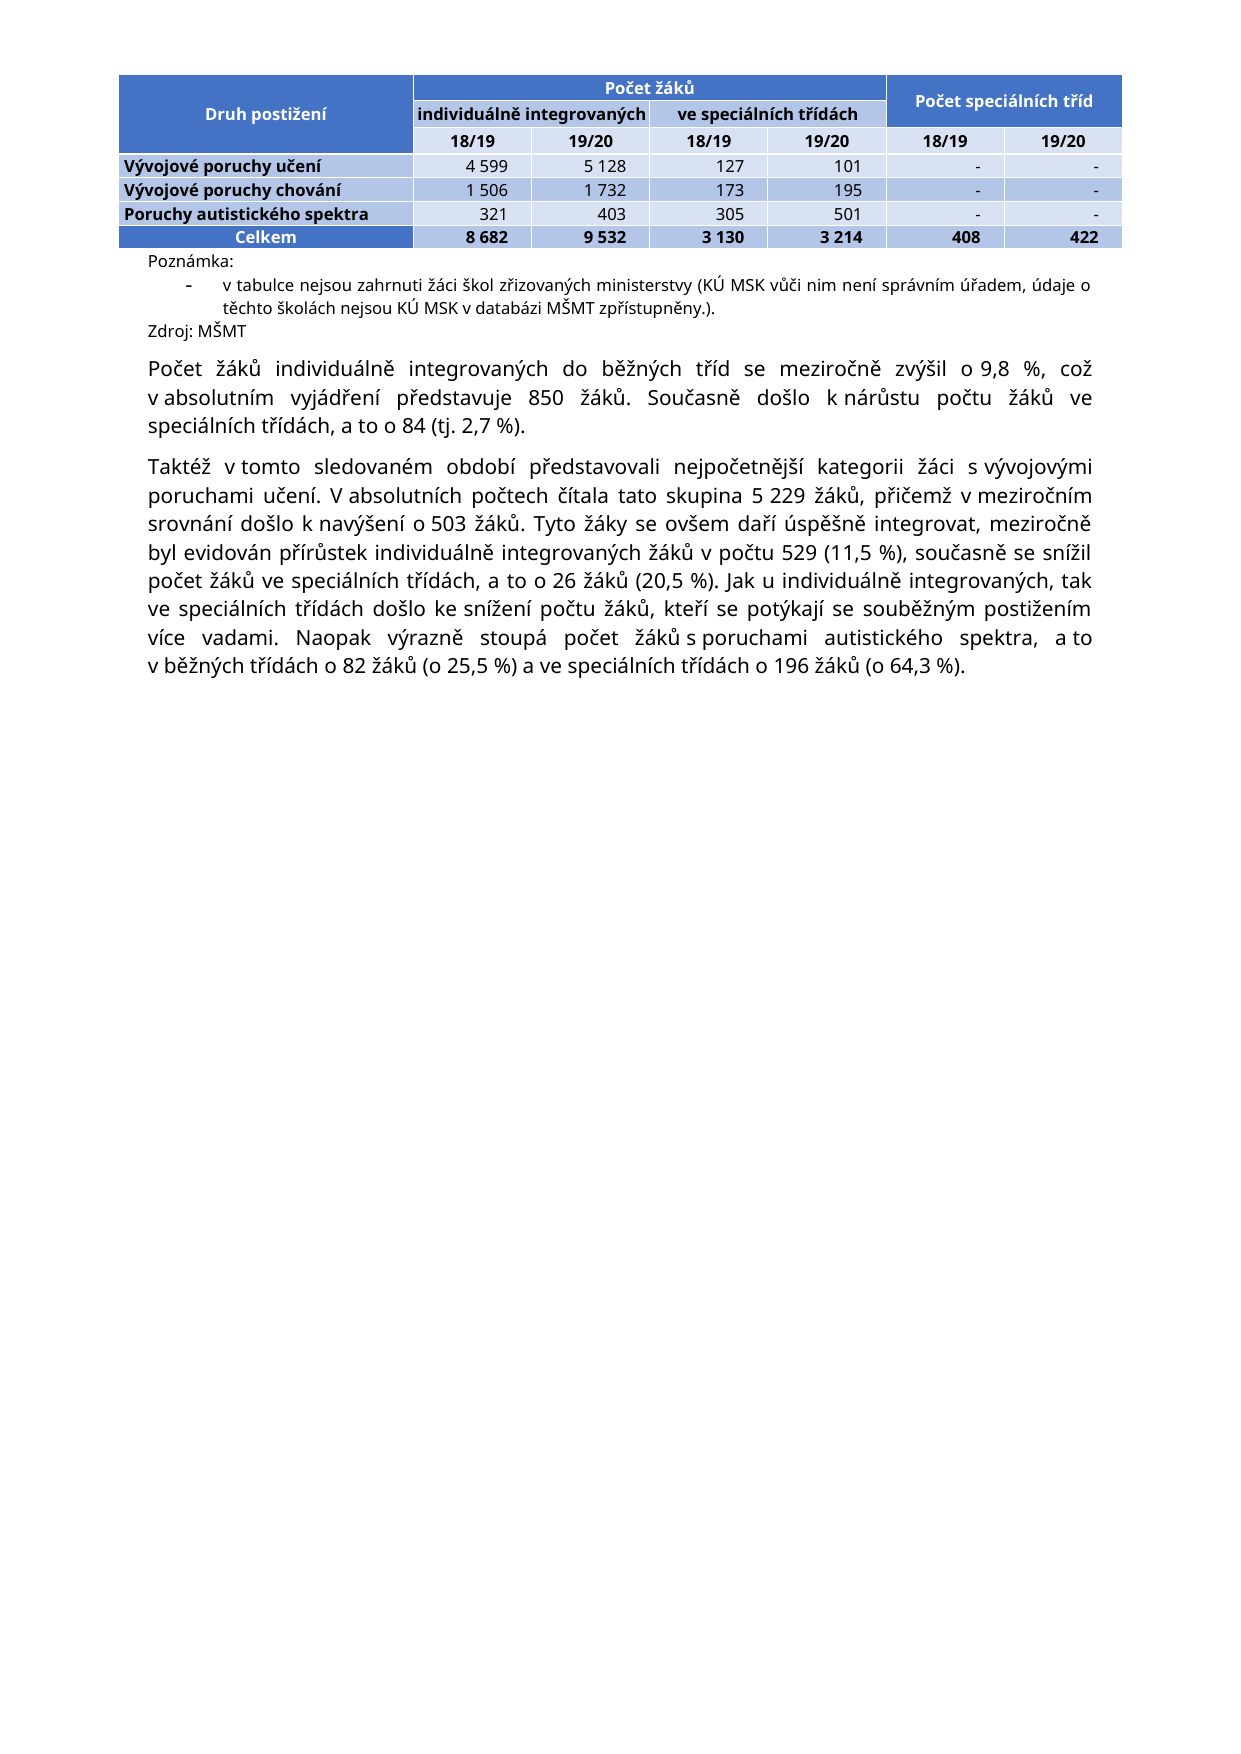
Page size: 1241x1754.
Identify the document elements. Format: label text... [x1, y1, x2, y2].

table_header Počet žáků [414, 75, 886, 100]
table_cell 3 130 [650, 226, 767, 248]
table_cell 422 [1005, 226, 1122, 248]
table_cell 403 [532, 202, 649, 225]
table_cell 9 532 [532, 226, 649, 248]
table_cell 19/20 [768, 128, 886, 153]
text Taktéž v tomto sledovaném období představovali nejpočetnější kategorii žáci s vývojovými poruchami učení. V absolutních počtech čítala tato skupina 5 229 žáků, přičemž v meziročním srovnání došlo k navýšení o 503 žáků. Tyto žáky se ovšem daří úspěšně integrovat, meziročně byl evidován přírůstek individuálně integrovaných žáků v počtu 529 (11,5 %), současně se snížil počet žáků ve speciálních třídách, a to o 26 žáků (20,5 %). Jak u individuálně integrovaných, tak ve speciálních třídách došlo ke snížení počtu žáků, kteří se potýkají se souběžným postižením více vadami. Naopak výrazně stoupá počet žáků s poruchami autistického spektra, a to v běžných třídách o 82 žáků (o 25,5 %) a ve speciálních třídách o 196 žáků (o 64,3 %). [148, 452, 1092, 680]
list v tabulce nejsou zahrnuti žáci škol zřizovaných ministerstvy (KÚ MSK vůči nim není správním úřadem, údaje o těchto školách nejsou KÚ MSK v databázi MŠMT zpřístupněny.). [185, 272, 1092, 319]
table_cell individuálně integrovaných [414, 101, 649, 127]
table_cell 1 732 [532, 178, 649, 201]
table_cell 19/20 [532, 128, 649, 153]
table_cell 408 [887, 226, 1004, 248]
table_header Počet speciálních tříd [887, 75, 1122, 127]
table_cell Poruchy autistického spektra [119, 202, 413, 225]
table_cell Celkem [119, 226, 413, 248]
table_cell - [1005, 155, 1122, 177]
table_cell Vývojové poruchy učení [119, 155, 413, 177]
table_cell 101 [768, 155, 886, 177]
table_cell Vývojové poruchy chování [119, 178, 413, 201]
table_cell - [887, 155, 1004, 177]
text Poznámka: [148, 250, 1092, 272]
table_cell 173 [650, 178, 767, 201]
table_cell 8 682 [414, 226, 531, 248]
table_cell ve speciálních třídách [650, 101, 886, 127]
table_cell 3 214 [768, 226, 886, 248]
table_cell 18/19 [887, 128, 1004, 153]
table_cell 18/19 [650, 128, 767, 153]
table_cell 321 [414, 202, 531, 225]
table_cell 501 [768, 202, 886, 225]
table_cell 305 [650, 202, 767, 225]
table_cell 5 128 [532, 155, 649, 177]
table_cell 4 599 [414, 155, 531, 177]
table_cell - [887, 178, 1004, 201]
text Počet žáků individuálně integrovaných do běžných tříd se meziročně zvýšil o 9,8 %, což v absolutním vyjádření představuje 850 žáků. Současně došlo k nárůstu počtu žáků ve speciálních třídách, a to o 84 (tj. 2,7 %). [148, 354, 1092, 440]
table_cell 127 [650, 155, 767, 177]
table_cell - [1005, 178, 1122, 201]
table_cell 18/19 [414, 128, 531, 153]
table_cell 1 506 [414, 178, 531, 201]
table_cell - [1005, 202, 1122, 225]
table_cell 19/20 [1005, 128, 1122, 153]
table_cell 195 [768, 178, 886, 201]
table_cell - [887, 202, 1004, 225]
table_header Druh postižení [119, 75, 413, 153]
text Zdroj: MŠMT [148, 319, 1092, 342]
